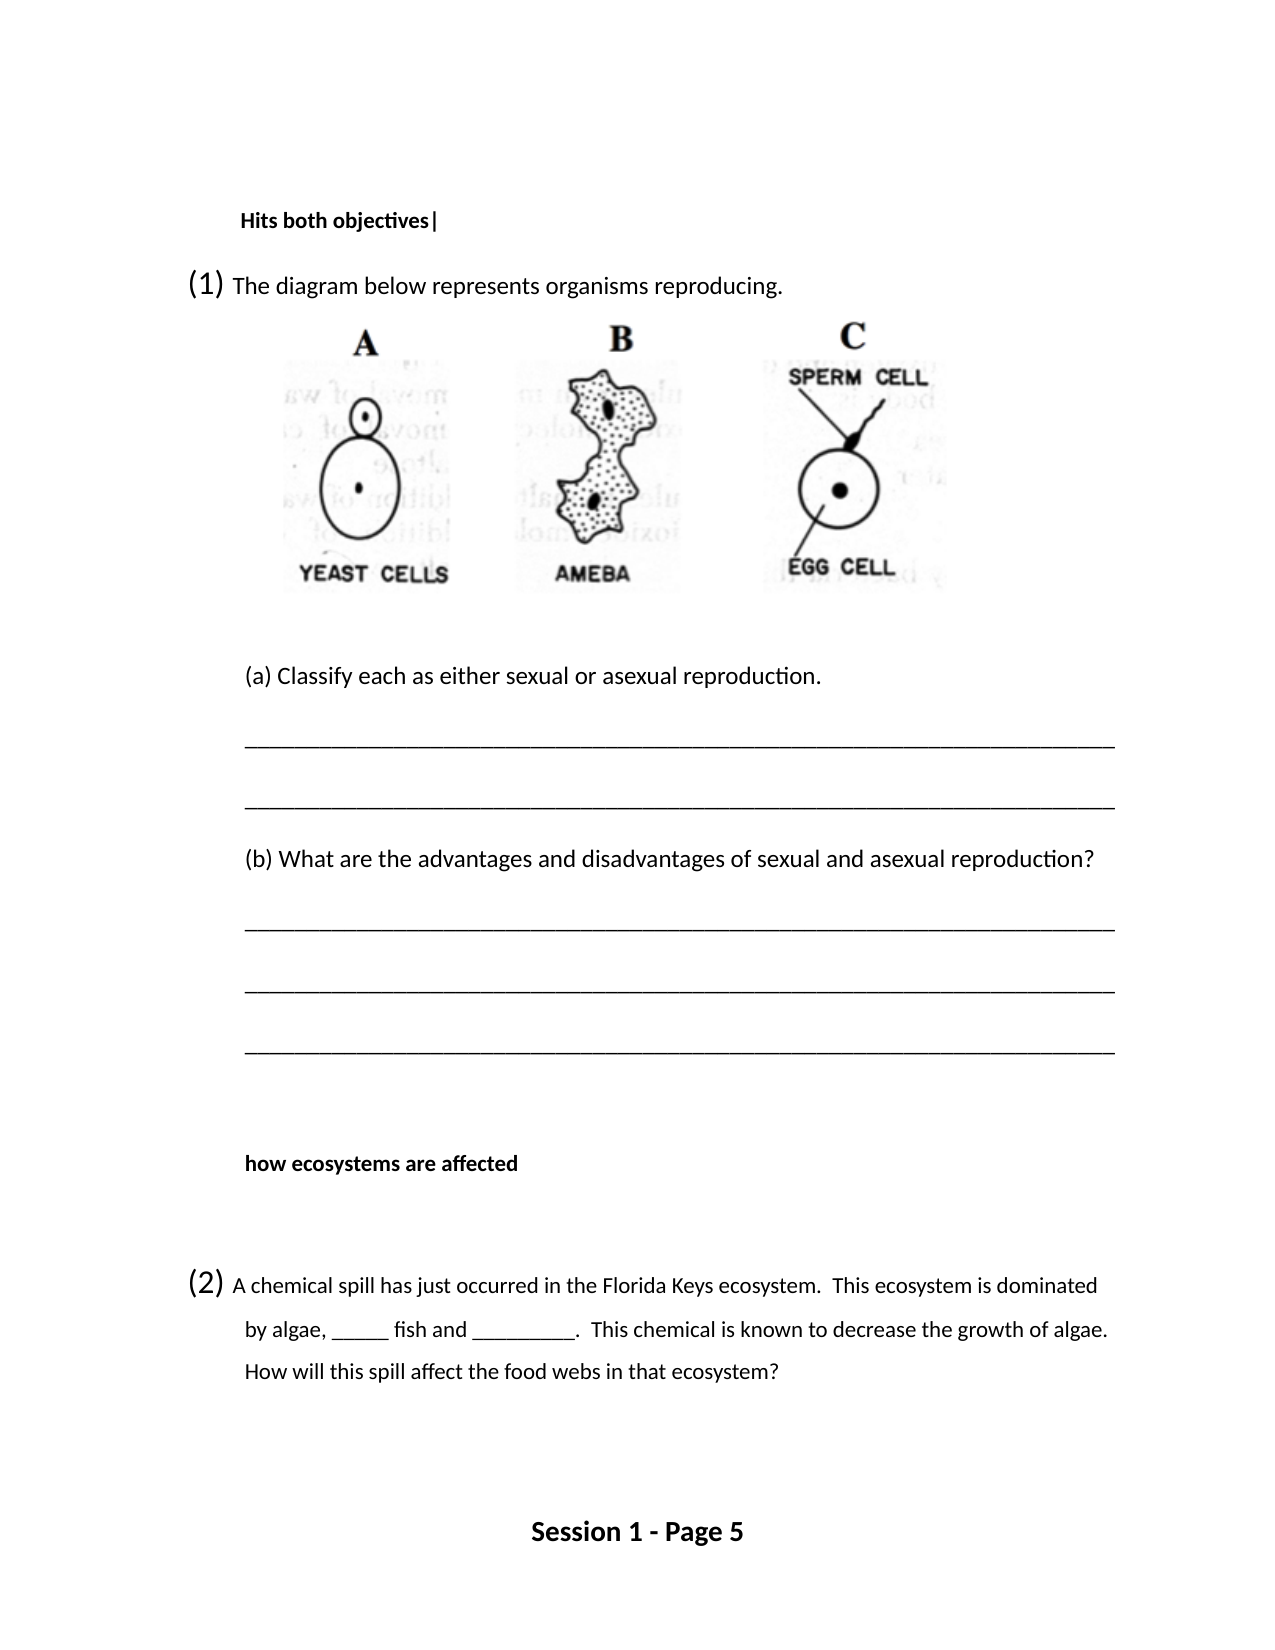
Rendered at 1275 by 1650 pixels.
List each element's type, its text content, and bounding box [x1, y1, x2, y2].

list how ecosystems are affected [187, 1149, 1125, 1233]
list ______________________________________________________________________ ______________________________________________________________________ [187, 721, 1125, 813]
list (b) What are the advantages and disadvantages of sexual and asexual reproduction? [187, 843, 1125, 874]
picture [257, 308, 1022, 600]
list ______________________________________________________________________ ______________________________________________________________________ ______________________________________________________________________ [187, 904, 1125, 1118]
list The diagram below represents organisms reproducing. (a) Classify each as either sexual or asexual reproduction. [187, 262, 1125, 691]
text Hits both objectives| [150, 206, 1125, 262]
list A chemical spill has just occurred in the Florida Keys ecosystem. This ecosystem is dominated by algae, _____ fish and _________. This chemical is known to decrease the growth of algae. How will this spill affect the food webs in that ecosystem? [187, 1261, 1125, 1386]
